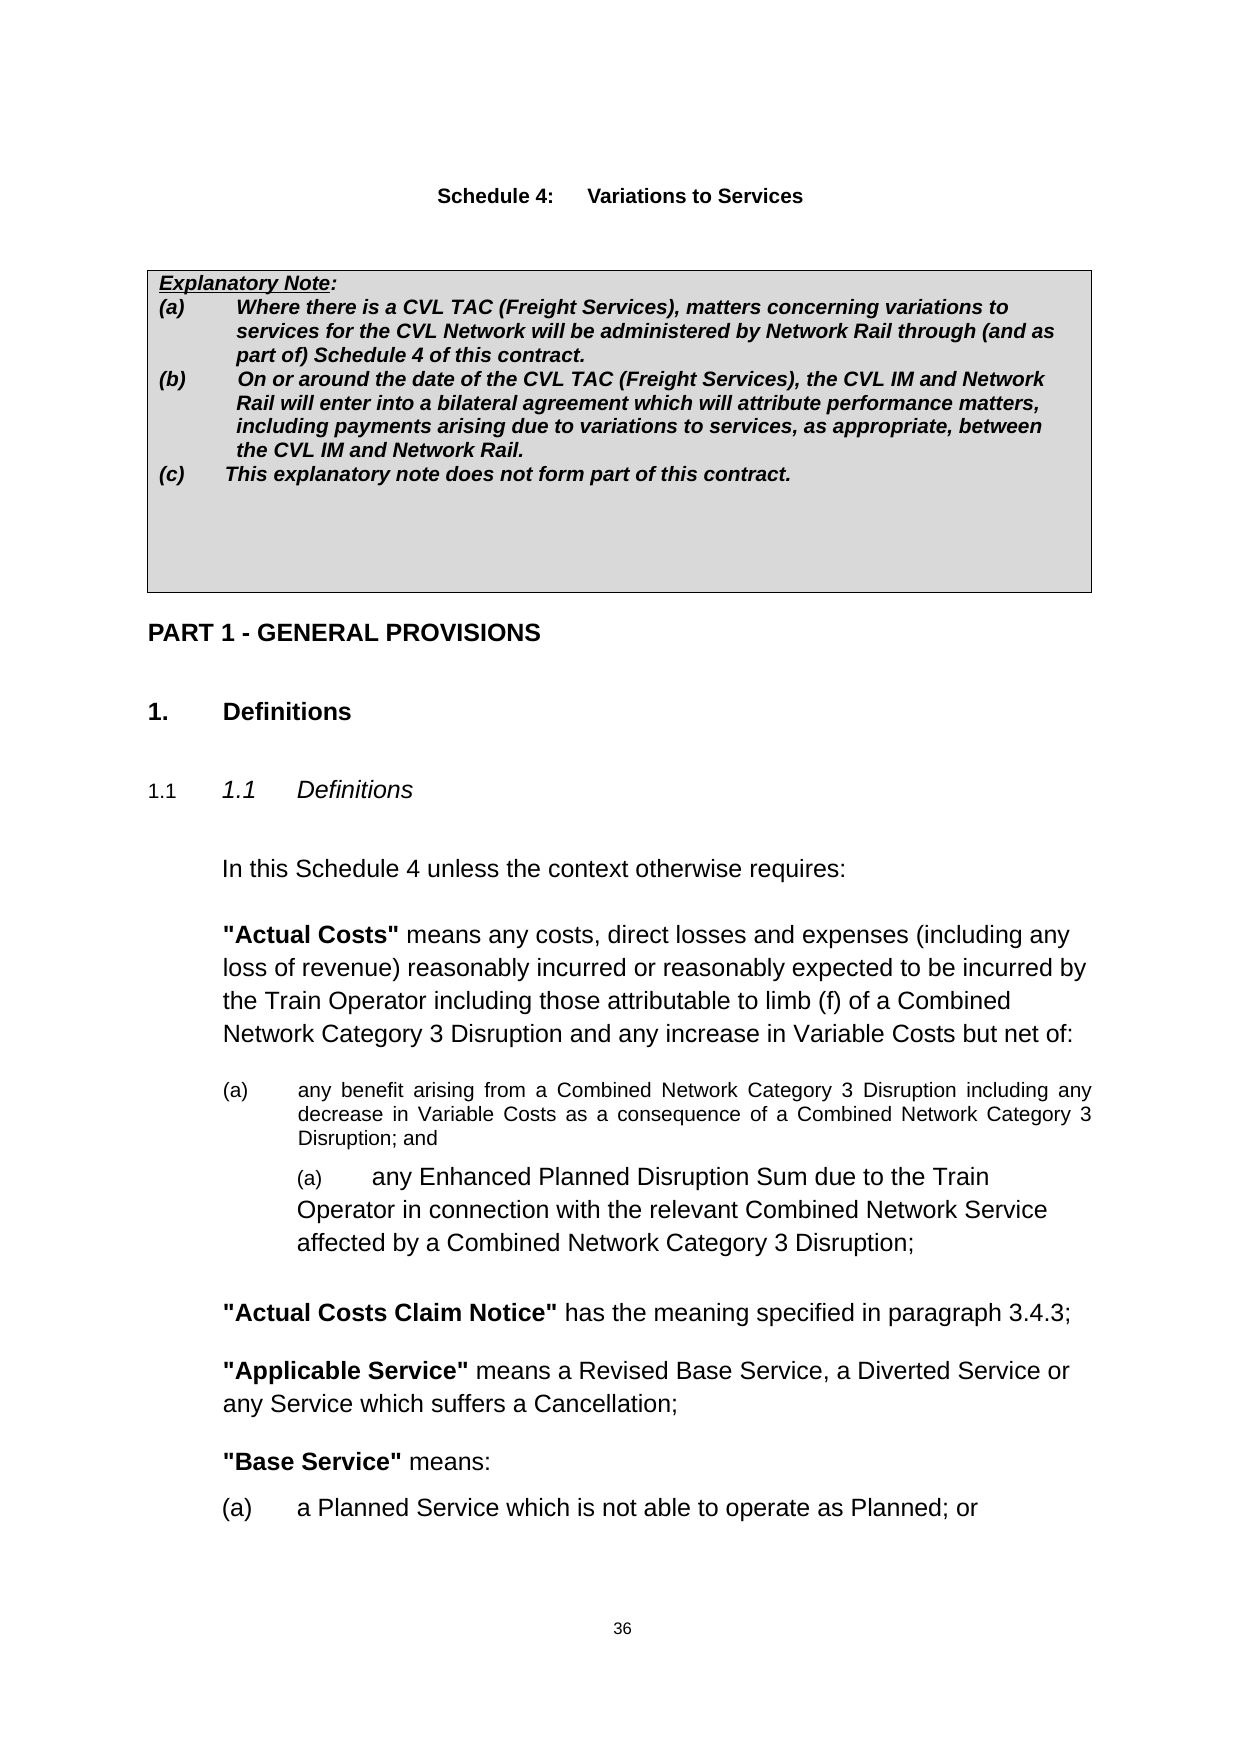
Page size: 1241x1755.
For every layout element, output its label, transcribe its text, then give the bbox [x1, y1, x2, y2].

subtitle 1. Definitions [148, 697, 1093, 725]
subtitle PART 1 - GENERAL PROVISIONS [148, 618, 1093, 647]
subtitle any benefit arising from a Combined Network Category 3 Disruption including any decrease in Variable Costs as a consequence of a Combined Network Category 3 Disruption; and [223, 1077, 1093, 1149]
text In this Schedule 4 unless the context otherwise requires: [222, 854, 1093, 883]
text "Actual Costs" means any costs, direct losses and expenses (including any loss of revenue) reasonably incurred or reasonably expected to be incurred by the Train Operator including those attributable to limb (f) of a Combined Network Category 3 Disruption and any increase in Variable Costs but net of: [223, 920, 1093, 1048]
text "Actual Costs Claim Notice" has the meaning specified in paragraph 3.4.3; [223, 1298, 1093, 1327]
text "Base Service" means: [223, 1447, 1093, 1476]
table_header Explanatory Note: (a) Where there is a CVL TAC (Freight Services), matters concerning variations to services for the CVL Network will be administered by Network Rail through (and as part of) Schedule 4 of this contract. (b) On or around the date of the CVL TAC (Freight Services), the CVL IM and Network Rail will enter into a bilateral agreement which will attribute performance matters, including payments arising due to variations to services, as appropriate, between the CVL IM and Network Rail. (c) This explanatory note does not form part of this contract. [148, 271, 1091, 592]
text "Applicable Service" means a Revised Base Service, a Diverted Service or any Service which suffers a Cancellation; [223, 1356, 1093, 1418]
subtitle Schedule 4: Variations to Services [148, 184, 1093, 208]
subtitle 1.1 Definitions [148, 775, 1093, 804]
list any Enhanced Planned Disruption Sum due to the Train Operator in connection with the relevant Combined Network Service affected by a Combined Network Category 3 Disruption; [297, 1162, 1093, 1257]
list a Planned Service which is not able to operate as Planned; or [222, 1493, 1093, 1522]
